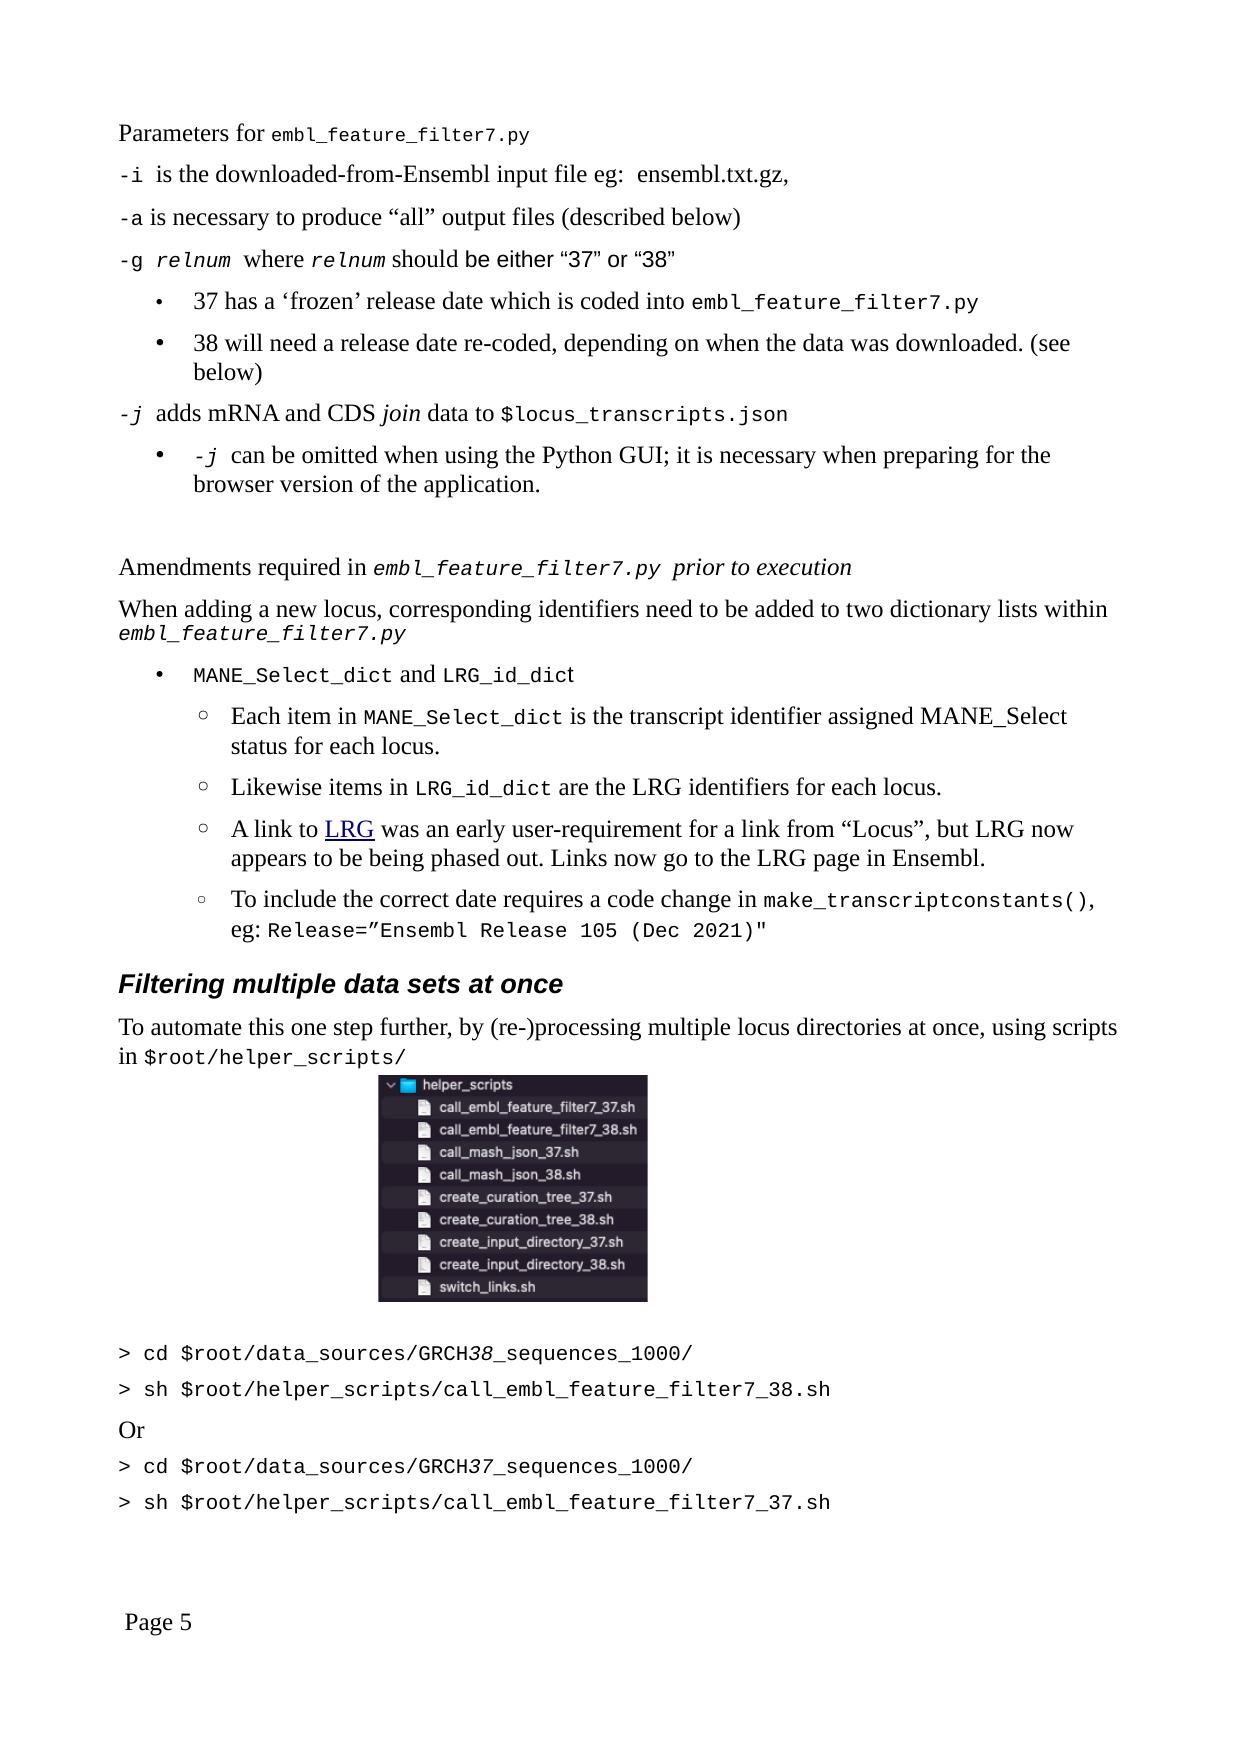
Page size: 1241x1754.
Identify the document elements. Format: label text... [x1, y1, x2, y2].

text -j adds mRNA and CDS join data to $locus_transcripts.json [118, 398, 1122, 427]
picture [378, 1075, 648, 1302]
text > cd $root/data_sources/GRCH37_sequences_1000/ [118, 1456, 1122, 1480]
list 38 will need a release date re-coded, depending on when the data was downloaded. (see below) [156, 328, 1122, 385]
text Or [118, 1415, 1122, 1444]
list To include the correct date requires a code change in make_transcriptconstants(), eg: Release=”Ensembl Release 105 (Dec 2021)" [193, 884, 1122, 943]
text -a is necessary to produce “all” output files (described below) [118, 202, 1122, 231]
text When adding a new locus, corresponding identifiers need to be added to two dictionary lists within embl_feature_filter7.py [118, 594, 1122, 647]
text > sh $root/helper_scripts/call_embl_feature_filter7_37.sh [118, 1492, 1122, 1516]
text Amendments required in embl_feature_filter7.py prior to execution [118, 552, 1122, 582]
text > cd $root/data_sources/GRCH38_sequences_1000/ [118, 1343, 1122, 1366]
text To automate this one step further, by (re-)processing multiple locus directories at once, using scripts in $root/helper_scripts/ [118, 1012, 1122, 1070]
text -g relnum where relnum should be either “37” or “38” [118, 244, 1122, 273]
list A link to LRG was an early user-requirement for a link from “Locus”, but LRG now appears to be being phased out. Links now go to the LRG page in Ensembl. [193, 814, 1122, 872]
list -j can be omitted when using the Python GUI; it is necessary when preparing for the browser version of the application. [156, 440, 1122, 498]
text > sh $root/helper_scripts/call_embl_feature_filter7_38.sh [118, 1379, 1122, 1402]
list 37 has a ‘frozen’ release date which is coded into embl_feature_filter7.py [156, 286, 1122, 315]
text -i is the downloaded-from-Ensembl input file eg: ensembl.txt.gz, [118, 159, 1122, 189]
text Parameters for embl_feature_filter7.py [118, 118, 1122, 147]
list Likewise items in LRG_id_dict are the LRG identifiers for each locus. [193, 772, 1122, 802]
list MANE_Select_dict and LRG_id_dict [156, 659, 1122, 689]
list Each item in MANE_Select_dict is the transcript identifier assigned MANE_Select status for each locus. [193, 701, 1122, 759]
subtitle Filtering multiple data sets at once [118, 968, 1122, 999]
